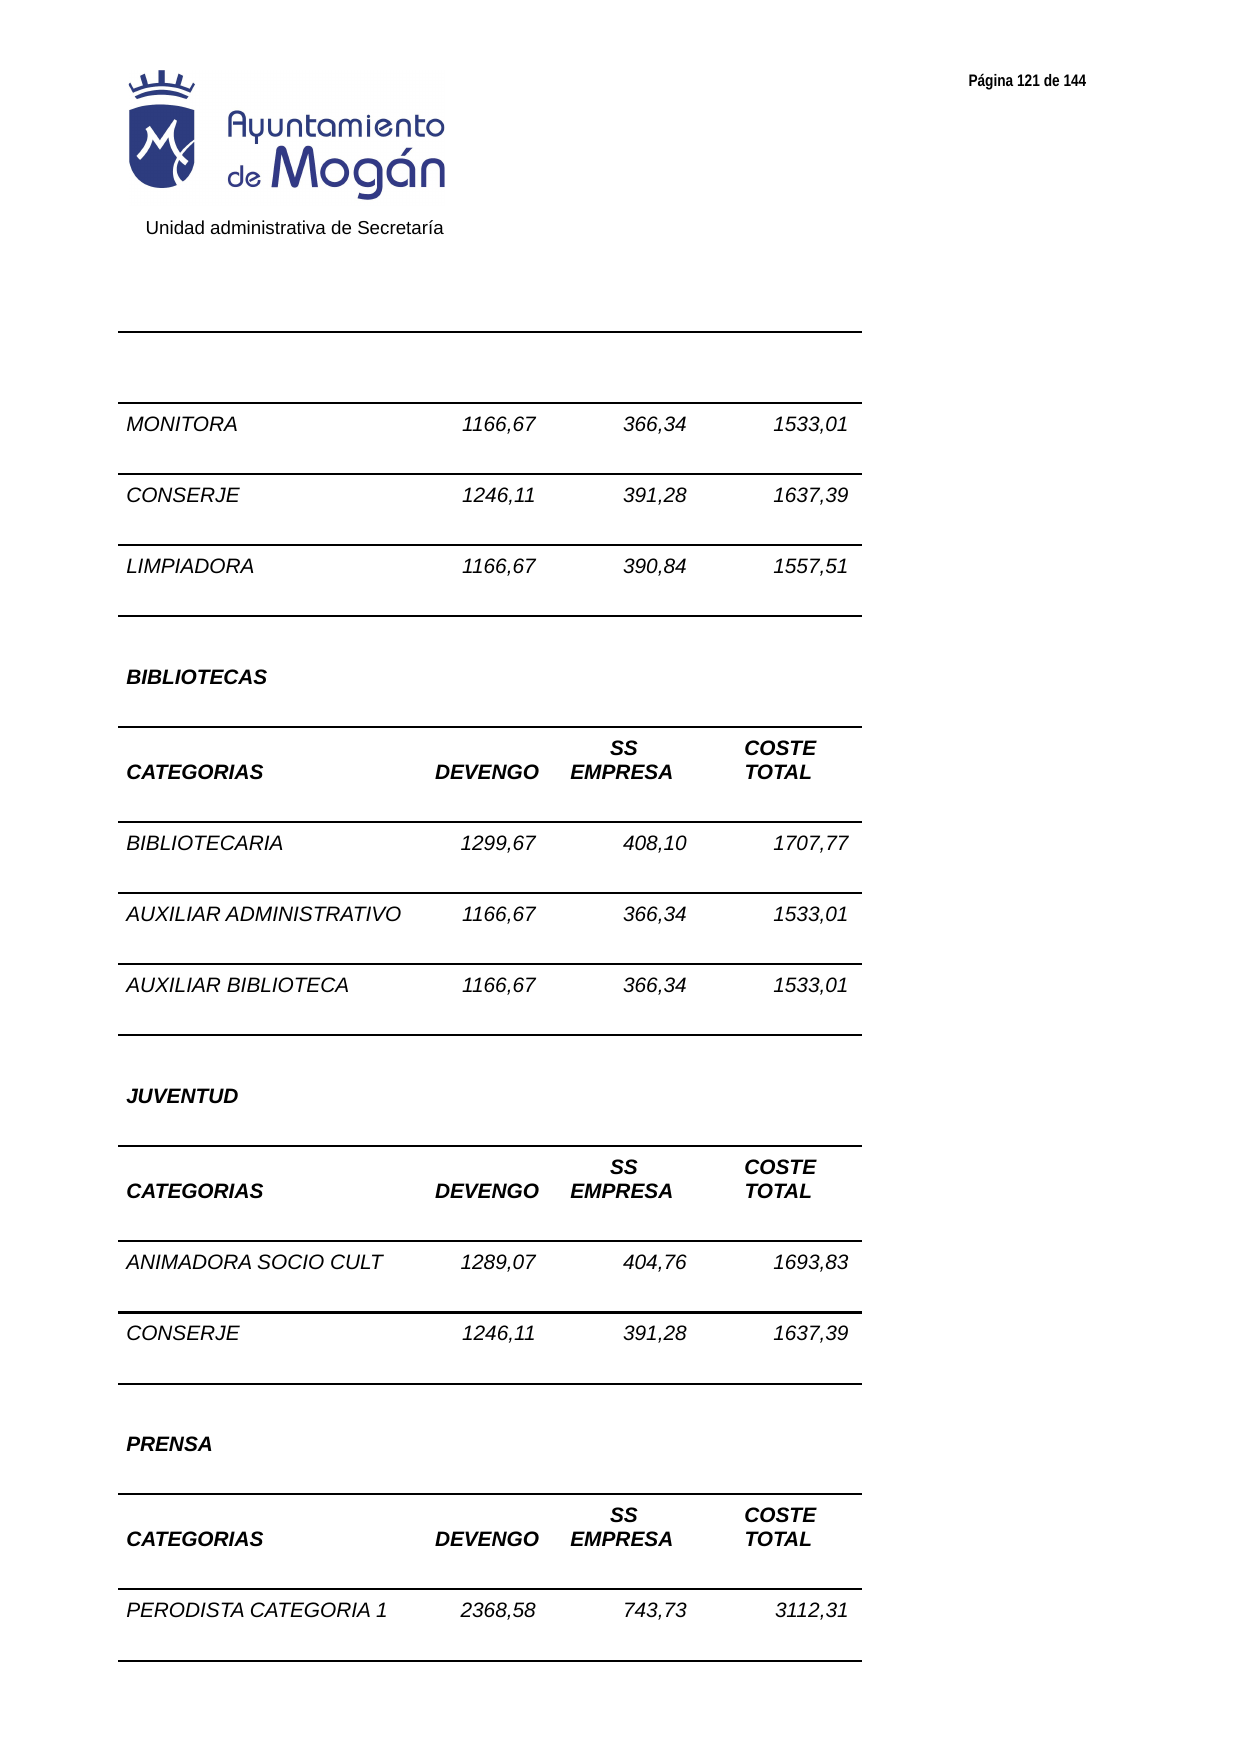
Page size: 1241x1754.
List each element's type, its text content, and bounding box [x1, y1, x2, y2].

table_cell [700, 1076, 862, 1145]
table_cell [118, 617, 424, 657]
table_cell 366,34 [549, 894, 700, 963]
table_cell 391,28 [549, 475, 700, 544]
table_cell ANIMADORA SOCIO CULT [118, 1242, 424, 1311]
table_cell [700, 333, 862, 402]
table_cell AUXILIAR ADMINISTRATIVO [118, 894, 424, 963]
table_cell [700, 1424, 862, 1493]
table_cell SS EMPRESA [549, 728, 700, 821]
table_cell 1533,01 [700, 404, 862, 473]
table_cell [425, 1076, 549, 1145]
table_cell [549, 1424, 700, 1493]
table_cell COSTE TOTAL [700, 1495, 862, 1588]
table_cell 366,34 [549, 404, 700, 473]
table_cell MONITORA [118, 404, 424, 473]
table_cell 1166,67 [425, 965, 549, 1034]
table_cell PRENSA [118, 1424, 424, 1493]
table_cell 1707,77 [700, 823, 862, 892]
table_cell BIBLIOTECARIA [118, 823, 424, 892]
table_cell [700, 1036, 862, 1076]
table_cell [118, 1036, 424, 1076]
table_cell LIMPIADORA [118, 546, 424, 615]
table_cell [549, 617, 700, 657]
table_cell [700, 1385, 862, 1424]
table_cell [425, 1385, 549, 1424]
table_cell DEVENGO [425, 728, 549, 821]
table_cell DEVENGO [425, 1495, 549, 1588]
table_cell [425, 1036, 549, 1076]
table_cell [425, 657, 549, 726]
table_cell [425, 333, 549, 402]
table_cell 1289,07 [425, 1242, 549, 1311]
table_cell 391,28 [549, 1314, 700, 1382]
table_cell [118, 1385, 424, 1424]
table_cell 1166,67 [425, 546, 549, 615]
table_cell 743,73 [549, 1590, 700, 1659]
table_cell COSTE TOTAL [700, 1147, 862, 1240]
table_cell [549, 333, 700, 402]
table_cell 3112,31 [700, 1590, 862, 1659]
table_cell [700, 617, 862, 657]
table_cell 1299,67 [425, 823, 549, 892]
table_cell 1533,01 [700, 965, 862, 1034]
table_cell AUXILIAR BIBLIOTECA [118, 965, 424, 1034]
table_cell [425, 1424, 549, 1493]
table_cell 1693,83 [700, 1242, 862, 1311]
table_cell 404,76 [549, 1242, 700, 1311]
picture [128, 70, 445, 206]
table_cell 1533,01 [700, 894, 862, 963]
table_cell BIBLIOTECAS [118, 657, 424, 726]
table_cell 1166,67 [425, 894, 549, 963]
table_cell CATEGORIAS [118, 1495, 424, 1588]
table_cell [118, 333, 424, 402]
table_cell [549, 1385, 700, 1424]
table_cell CONSERJE [118, 475, 424, 544]
table_cell 366,34 [549, 965, 700, 1034]
table_cell COSTE TOTAL [700, 728, 862, 821]
table_cell 2368,58 [425, 1590, 549, 1659]
table_cell DEVENGO [425, 1147, 549, 1240]
table_cell 390,84 [549, 546, 700, 615]
table_cell [549, 657, 700, 726]
table_cell 1246,11 [425, 475, 549, 544]
table_cell 1637,39 [700, 1314, 862, 1382]
table_cell 1637,39 [700, 475, 862, 544]
table_cell [425, 617, 549, 657]
table_cell 1246,11 [425, 1314, 549, 1382]
table_cell [700, 657, 862, 726]
table_cell CATEGORIAS [118, 728, 424, 821]
table_cell 408,10 [549, 823, 700, 892]
table_cell CONSERJE [118, 1314, 424, 1382]
table_cell SS EMPRESA [549, 1147, 700, 1240]
table_cell 1166,67 [425, 404, 549, 473]
table_cell JUVENTUD [118, 1076, 424, 1145]
table_cell 1557,51 [700, 546, 862, 615]
table_cell SS EMPRESA [549, 1495, 700, 1588]
table_cell PERODISTA CATEGORIA 1 [118, 1590, 424, 1659]
table_cell [549, 1076, 700, 1145]
table_cell CATEGORIAS [118, 1147, 424, 1240]
table_cell [549, 1036, 700, 1076]
